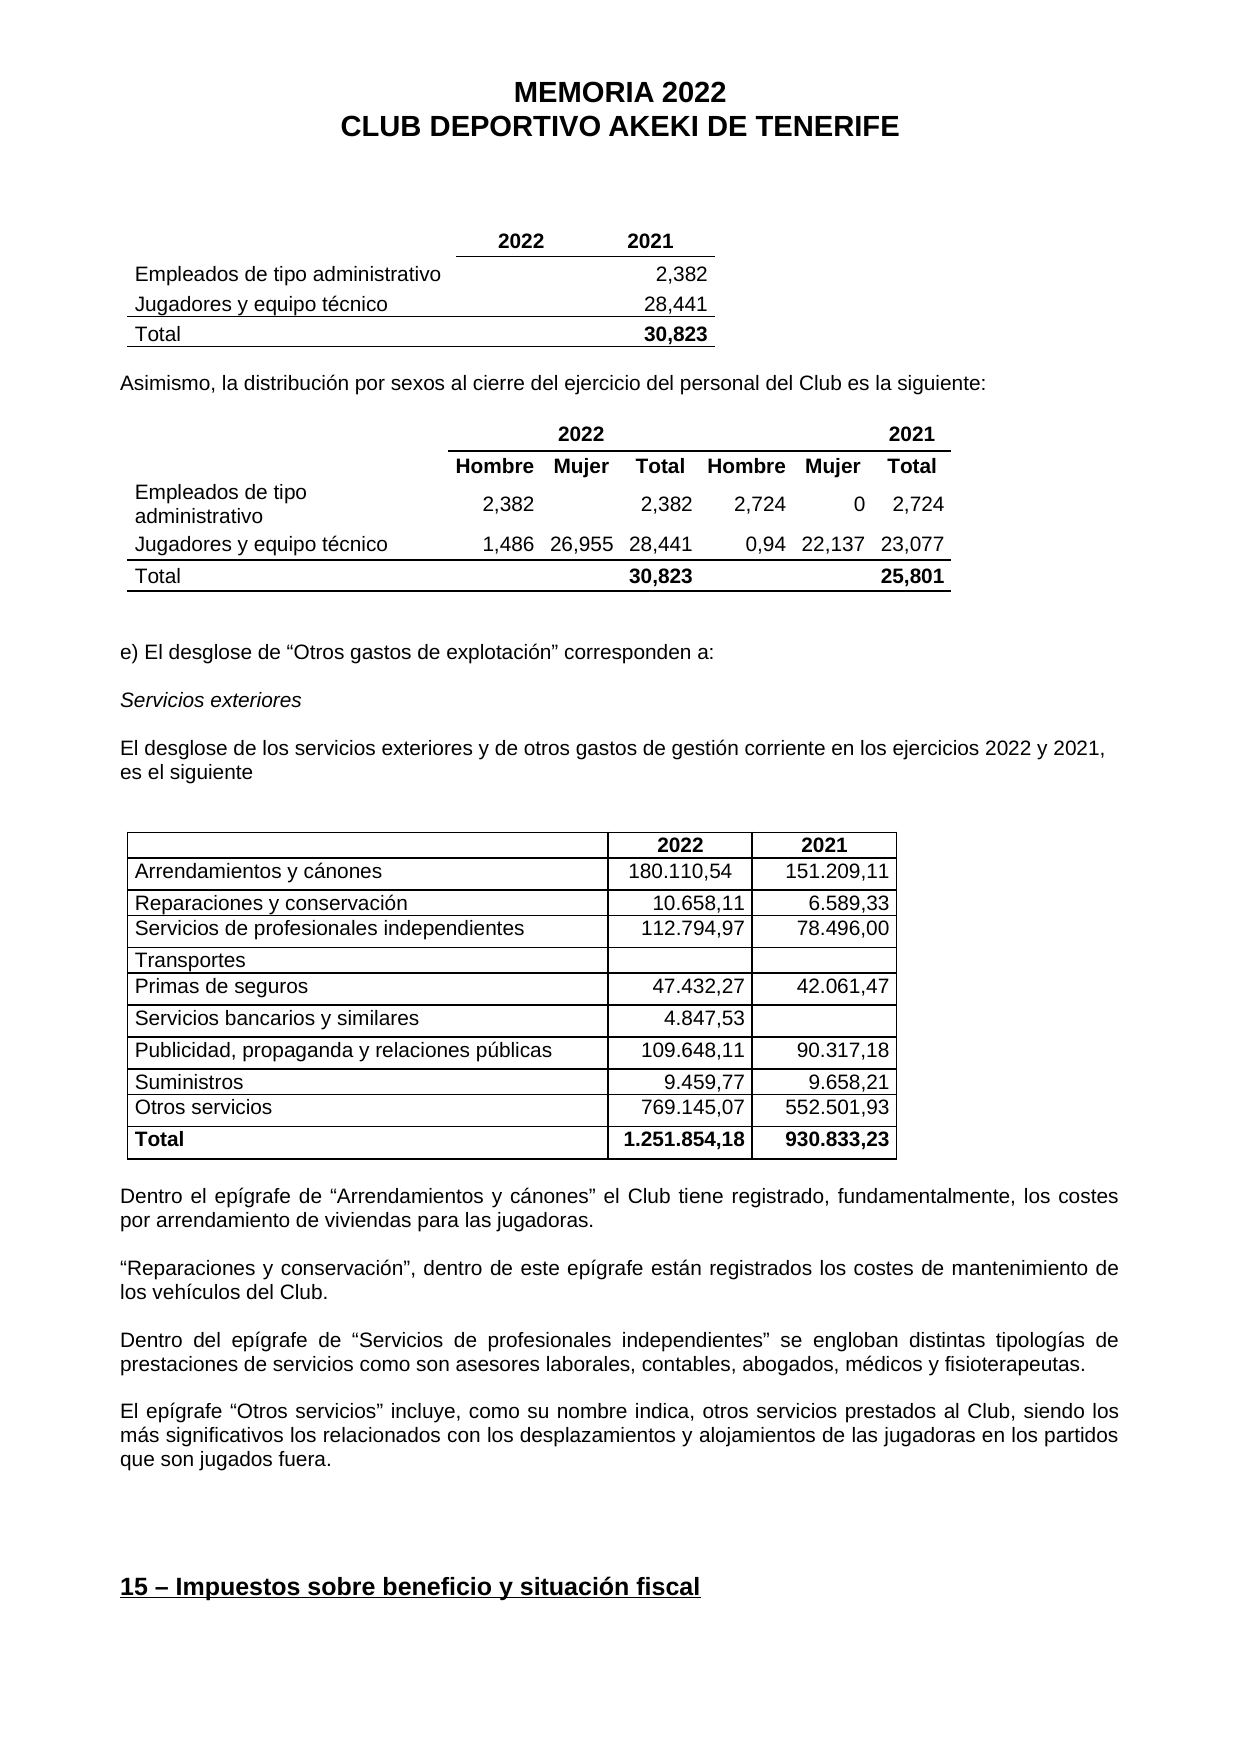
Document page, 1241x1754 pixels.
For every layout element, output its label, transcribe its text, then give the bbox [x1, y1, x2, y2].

text El desglose de los servicios exteriores y de otros gastos de gestión corriente en los ejercicios 2022 y 2021, es el siguiente [120, 736, 1120, 784]
table_cell Servicios de profesionales independientes [128, 916, 607, 947]
table_cell 23,077 [872, 528, 951, 559]
table_cell Total [127, 317, 456, 346]
table_cell 769.145,07 [609, 1095, 751, 1126]
table_cell Empleados de tipo administrativo [127, 256, 456, 286]
table_cell 2,724 [872, 480, 951, 528]
table_cell [793, 561, 872, 590]
table_cell 30,823 [586, 317, 715, 346]
table_cell 930.833,23 [753, 1127, 896, 1158]
table_cell [541, 561, 621, 590]
table_cell [456, 286, 586, 316]
table_header [256, 419, 448, 450]
table_cell 2,724 [700, 480, 793, 528]
table_cell 1,486 [448, 528, 541, 559]
table_cell 2,382 [621, 480, 700, 528]
table_cell Total [621, 452, 700, 480]
text e) El desglose de “Otros gastos de explotación” corresponden a: [120, 640, 1120, 664]
table_header 2021 [753, 833, 896, 857]
text Asimismo, la distribución por sexos al cierre del ejercicio del personal del Club es la siguiente: [120, 371, 1120, 394]
table_header 2022 [609, 833, 751, 857]
table_cell Primas de seguros [128, 974, 607, 1004]
table_cell Otros servicios [128, 1095, 607, 1126]
table_cell 22,137 [793, 528, 872, 559]
table_cell [753, 1006, 896, 1036]
table_cell 30,823 [621, 561, 700, 590]
table_header 2021 [586, 226, 715, 256]
table_cell Empleados de tipo administrativo [127, 480, 448, 528]
table_cell 1.251.854,18 [609, 1127, 751, 1158]
table_cell [541, 480, 621, 528]
table_cell 0,94 [700, 528, 793, 559]
table_header [128, 833, 607, 857]
table_cell [256, 561, 448, 590]
table_cell 28,441 [621, 528, 700, 559]
table_header [700, 419, 793, 450]
text “Reparaciones y conservación”, dentro de este epígrafe están registrados los costes de mantenimiento de los vehículos del Club. [120, 1256, 1120, 1303]
table_cell 2,382 [448, 480, 541, 528]
table_cell 42.061,47 [753, 974, 896, 1004]
table_cell 0 [793, 480, 872, 528]
table_cell [256, 450, 448, 480]
table_cell [700, 561, 793, 590]
table_header [621, 419, 700, 450]
table_cell 109.648,11 [609, 1038, 751, 1068]
table_header 2021 [872, 419, 951, 450]
table_cell 6.589,33 [753, 891, 896, 914]
table_header 2022 [456, 226, 586, 256]
text El epígrafe “Otros servicios” incluye, como su nombre indica, otros servicios prestados al Club, siendo los más significativos los relacionados con los desplazamientos y alojamientos de las jugadoras en los partidos que son jugados fuera. [120, 1399, 1120, 1471]
table_header [793, 419, 872, 450]
table_header [448, 419, 541, 450]
table_cell Mujer [541, 452, 621, 480]
table_cell Transportes [128, 948, 607, 972]
table_cell 47.432,27 [609, 974, 751, 1004]
table_cell [456, 317, 586, 346]
table_cell 25,801 [872, 561, 951, 590]
table_cell Arrendamientos y cánones [128, 859, 607, 889]
table_cell 151.209,11 [753, 859, 896, 889]
table_cell Jugadores y equipo técnico [127, 286, 456, 316]
table_header [127, 419, 256, 450]
table_cell Jugadores y equipo técnico [127, 528, 448, 559]
text Servicios exteriores [120, 688, 1120, 712]
table_cell Publicidad, propaganda y relaciones públicas [128, 1038, 607, 1068]
table_cell 9.459,77 [609, 1070, 751, 1093]
table_header [127, 226, 456, 256]
table_cell [609, 948, 751, 972]
table_cell 10.658,11 [609, 891, 751, 914]
table_cell Suministros [128, 1070, 607, 1093]
table_cell Total [127, 561, 256, 590]
table_cell [456, 257, 586, 286]
table_cell [127, 450, 256, 480]
table_header 2022 [541, 419, 621, 450]
table_cell Servicios bancarios y similares [128, 1006, 607, 1036]
subtitle 15 – Impuestos sobre beneficio y situación fiscal [120, 1572, 1120, 1601]
table_cell 552.501,93 [753, 1095, 896, 1126]
text Dentro el epígrafe de “Arrendamientos y cánones” el Club tiene registrado, fundamentalmente, los costes por arrendamiento de viviendas para las jugadoras. [120, 1184, 1120, 1232]
table_cell 112.794,97 [609, 916, 751, 947]
table_cell [448, 561, 541, 590]
table_cell Reparaciones y conservación [128, 891, 607, 914]
table_cell Hombre [700, 452, 793, 480]
table_cell 28,441 [586, 286, 715, 316]
table_cell 4.847,53 [609, 1006, 751, 1036]
table_cell 78.496,00 [753, 916, 896, 947]
table_cell Total [872, 452, 951, 480]
table_cell Total [128, 1127, 607, 1158]
table_cell 2,382 [586, 257, 715, 286]
table_cell [753, 948, 896, 972]
table_cell 180.110,54 [609, 859, 751, 889]
text Dentro del epígrafe de “Servicios de profesionales independientes” se engloban distintas tipologías de prestaciones de servicios como son asesores laborales, contables, abogados, médicos y fisioterapeutas. [120, 1327, 1120, 1375]
table_cell Hombre [448, 452, 541, 480]
table_cell 9.658,21 [753, 1070, 896, 1093]
table_cell Mujer [793, 452, 872, 480]
table_cell 26,955 [541, 528, 621, 559]
table_cell 90.317,18 [753, 1038, 896, 1068]
